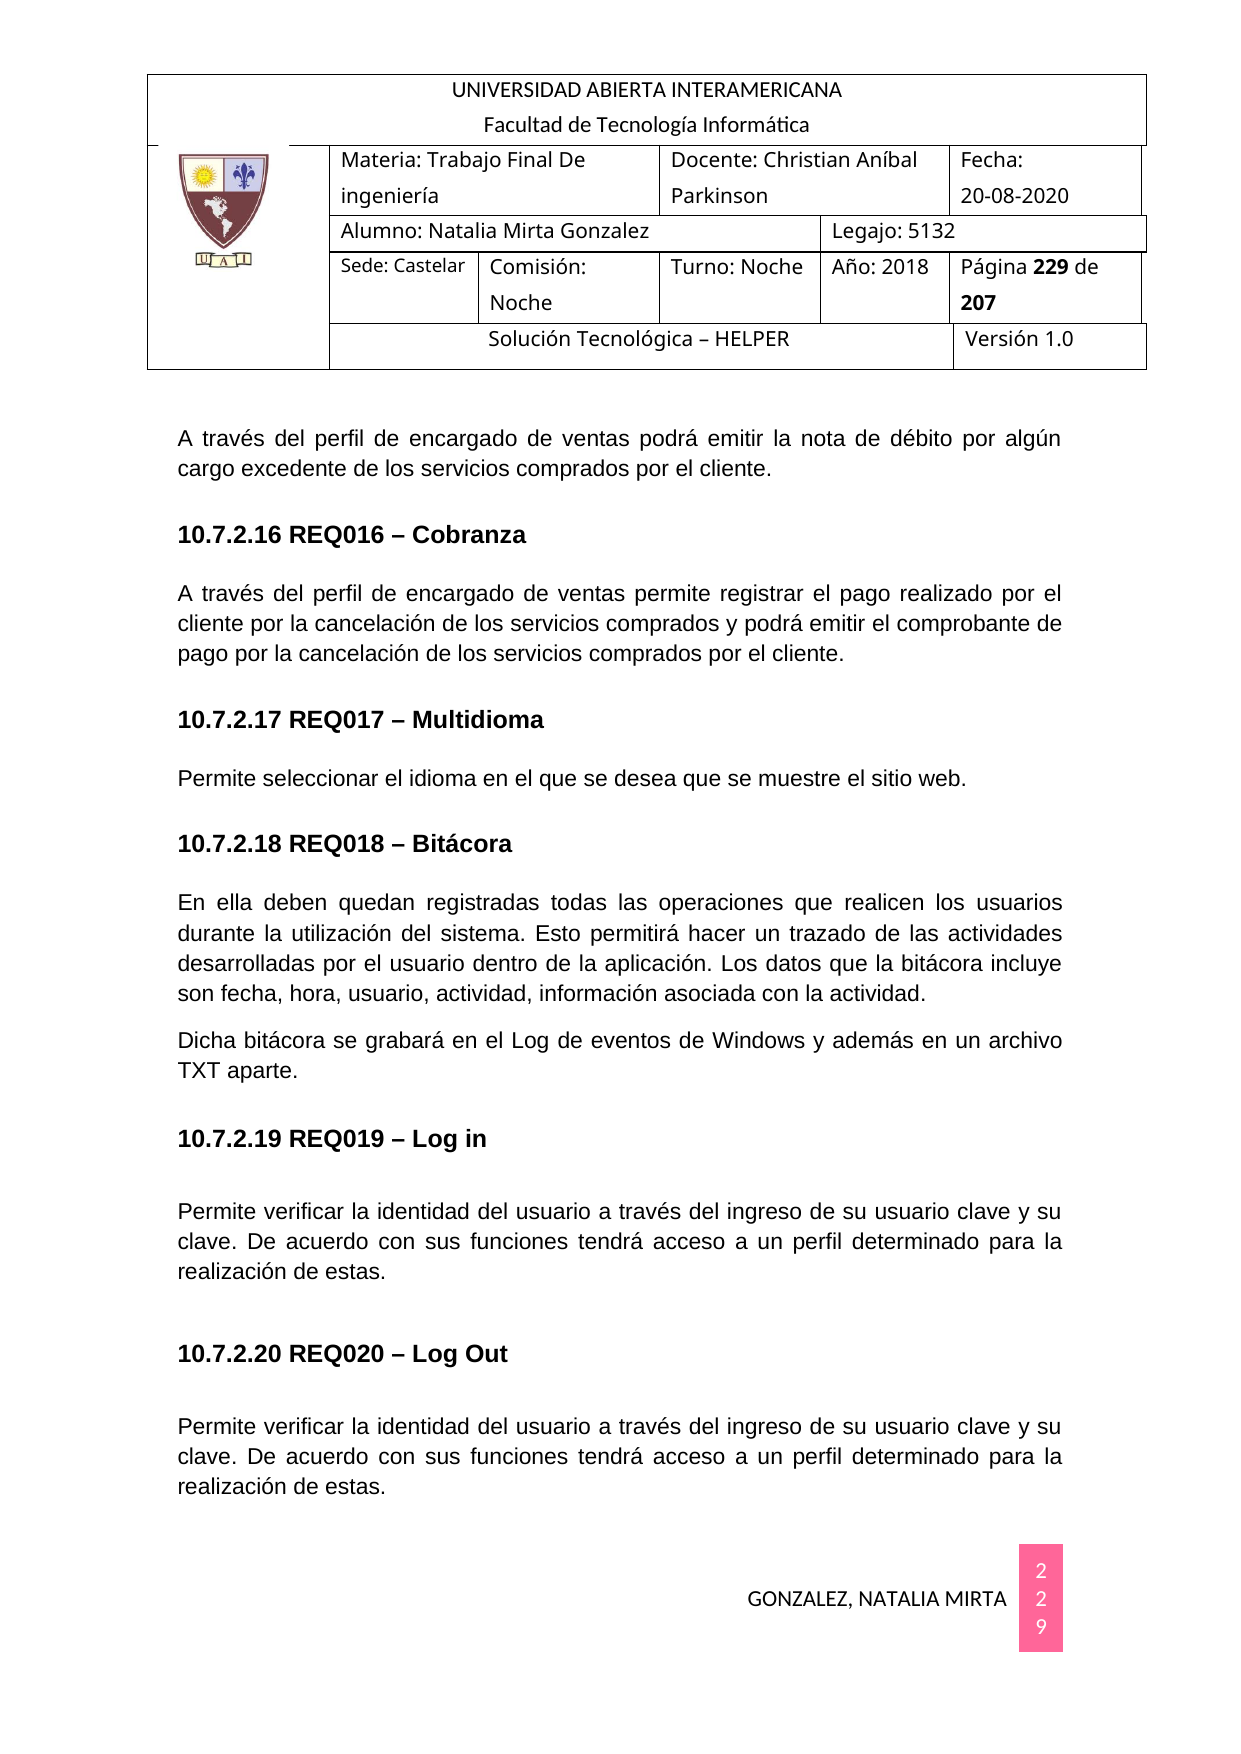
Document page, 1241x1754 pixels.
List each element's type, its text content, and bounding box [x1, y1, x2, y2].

text A través del perfil de encargado de ventas permite registrar el pago realizado por el cliente por la cancelación de los servicios comprados y podrá emitir el comprobante de pago por la cancelación de los servicios comprados por el cliente. [177, 580, 1063, 666]
text Permite seleccionar el idioma en el que se desea que se muestre el sitio web. [177, 765, 1063, 791]
text Dicha bitácora se grabará en el Log de eventos de Windows y además en un archivo TXT aparte. [177, 1027, 1063, 1083]
subtitle 10.7.2.16 REQ016 – Cobranza [177, 520, 1063, 548]
text A través del perfil de encargado de ventas podrá emitir la nota de débito por algún cargo excedente de los servicios comprados por el cliente. [177, 425, 1063, 481]
subtitle 10.7.2.18 REQ018 – Bitácora [177, 829, 1063, 858]
subtitle 10.7.2.20 REQ020 – Log Out [177, 1339, 1063, 1368]
text En ella deben quedan registradas todas las operaciones que realicen los usuarios durante la utilización del sistema. Esto permitirá hacer un trazado de las actividades desarrolladas por el usuario dentro de la aplicación. Los datos que la bitácora incluye son fecha, hora, usuario, actividad, información asociada con la actividad. [177, 889, 1063, 1006]
text Permite verificar la identidad del usuario a través del ingreso de su usuario clave y su clave. De acuerdo con sus funciones tendrá acceso a un perfil determinado para la realización de estas. [177, 1413, 1063, 1499]
text Permite verificar la identidad del usuario a través del ingreso de su usuario clave y su clave. De acuerdo con sus funciones tendrá acceso a un perfil determinado para la realización de estas. [177, 1198, 1063, 1284]
subtitle 10.7.2.19 REQ019 – Log in [177, 1124, 1063, 1153]
subtitle 10.7.2.17 REQ017 – Multidioma [177, 705, 1063, 733]
